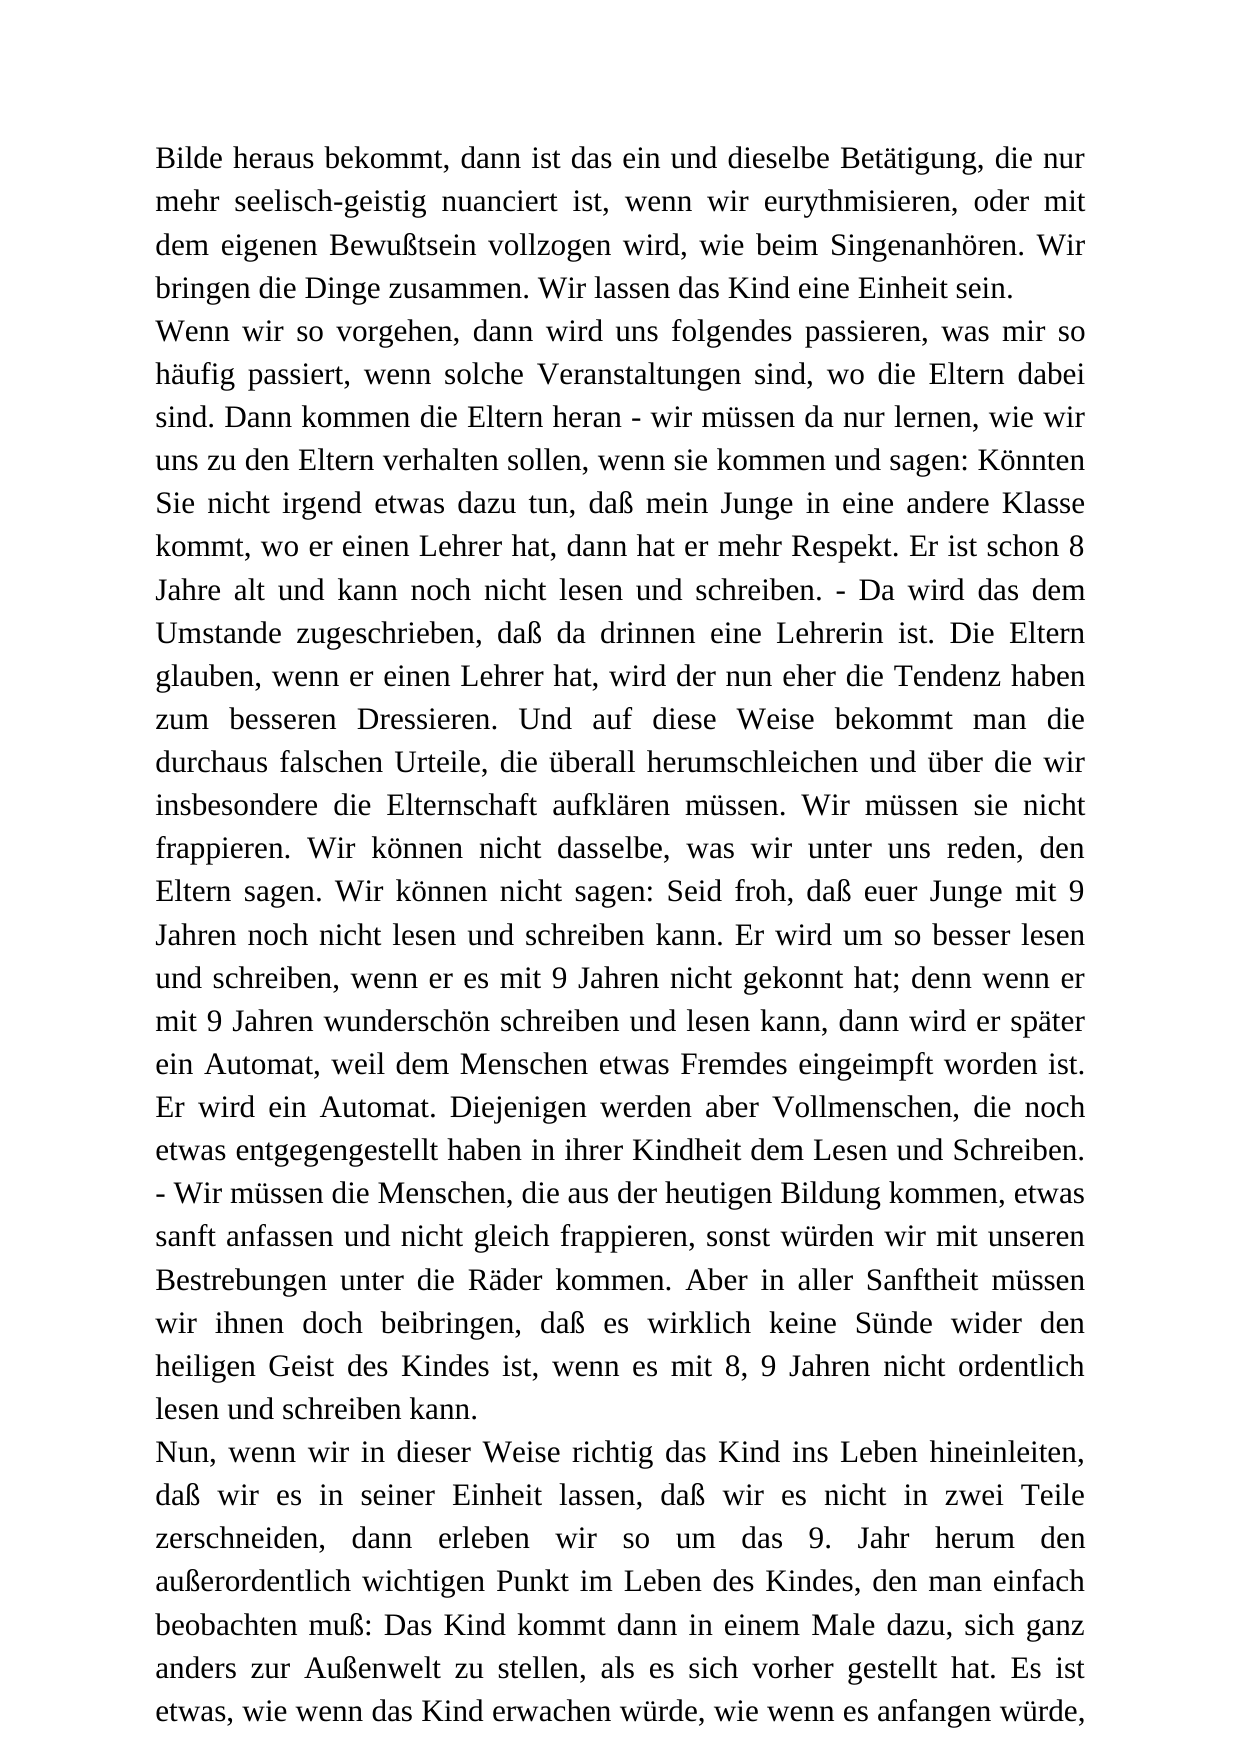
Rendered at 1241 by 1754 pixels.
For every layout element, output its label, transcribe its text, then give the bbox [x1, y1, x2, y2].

text Wenn wir so vorgehen, dann wird uns folgendes passieren, was mir so häufig passiert, wenn solche Veranstaltungen sind, wo die Eltern dabei sind. Dann kommen die Eltern heran - wir müssen da nur lernen, wie wir uns zu den Eltern verhalten sollen, wenn sie kommen und sagen: Könnten Sie nicht irgend etwas dazu tun, daß mein Junge in eine andere Klasse kommt, wo er einen Lehrer hat, dann hat er mehr Respekt. Er ist schon 8 Jahre alt und kann noch nicht lesen und schreiben. - Da wird das dem Umstande zugeschrieben, daß da drinnen eine Lehrerin ist. Die Eltern glauben, wenn er einen Lehrer hat, wird der nun eher die Tendenz haben zum besseren Dressieren. Und auf diese Weise bekommt man die durchaus falschen Urteile, die überall herumschleichen und über die wir insbesondere die Elternschaft aufklären müssen. Wir müssen sie nicht frappieren. Wir können nicht dasselbe, was wir unter uns reden, den Eltern sagen. Wir können nicht sagen: Seid froh, daß euer Junge mit 9 Jahren noch nicht lesen und schreiben kann. Er wird um so besser lesen und schreiben, wenn er es mit 9 Jahren nicht gekonnt hat; denn wenn er mit 9 Jahren wunderschön schreiben und lesen kann, dann wird er später ein Automat, weil dem Menschen etwas Fremdes eingeimpft worden ist. Er wird ein Automat. Diejenigen werden aber Vollmenschen, die noch etwas entgegengestellt haben in ihrer Kindheit dem Lesen und Schreiben. - Wir müssen die Menschen, die aus der heutigen Bildung kommen, etwas sanft anfassen und nicht gleich frappieren, sonst würden wir mit unseren Bestrebungen unter die Räder kommen. Aber in aller Sanftheit müssen wir ihnen doch beibringen, daß es wirklich keine Sünde wider den heiligen Geist des Kindes ist, wenn es mit 8, 9 Jahren nicht ordentlich lesen und schreiben kann. [155, 312, 1086, 1426]
text Bilde heraus bekommt, dann ist das ein und dieselbe Betätigung, die nur mehr seelisch-geistig nuanciert ist, wenn wir eurythmisieren, oder mit dem eigenen Bewußtsein vollzogen wird, wie beim Singenanhören. Wir bringen die Dinge zusammen. Wir lassen das Kind eine Einheit sein. [155, 139, 1086, 305]
text Nun, wenn wir in dieser Weise richtig das Kind ins Leben hineinleiten, daß wir es in seiner Einheit lassen, daß wir es nicht in zwei Teile zerschneiden, dann erleben wir so um das 9. Jahr herum den außerordentlich wichtigen Punkt im Leben des Kindes, den man einfach beobachten muß: Das Kind kommt dann in einem Male dazu, sich ganz anders zur Außenwelt zu stellen, als es sich vorher gestellt hat. Es ist etwas, wie wenn das Kind erwachen würde, wie wenn es anfangen würde, [155, 1433, 1086, 1728]
